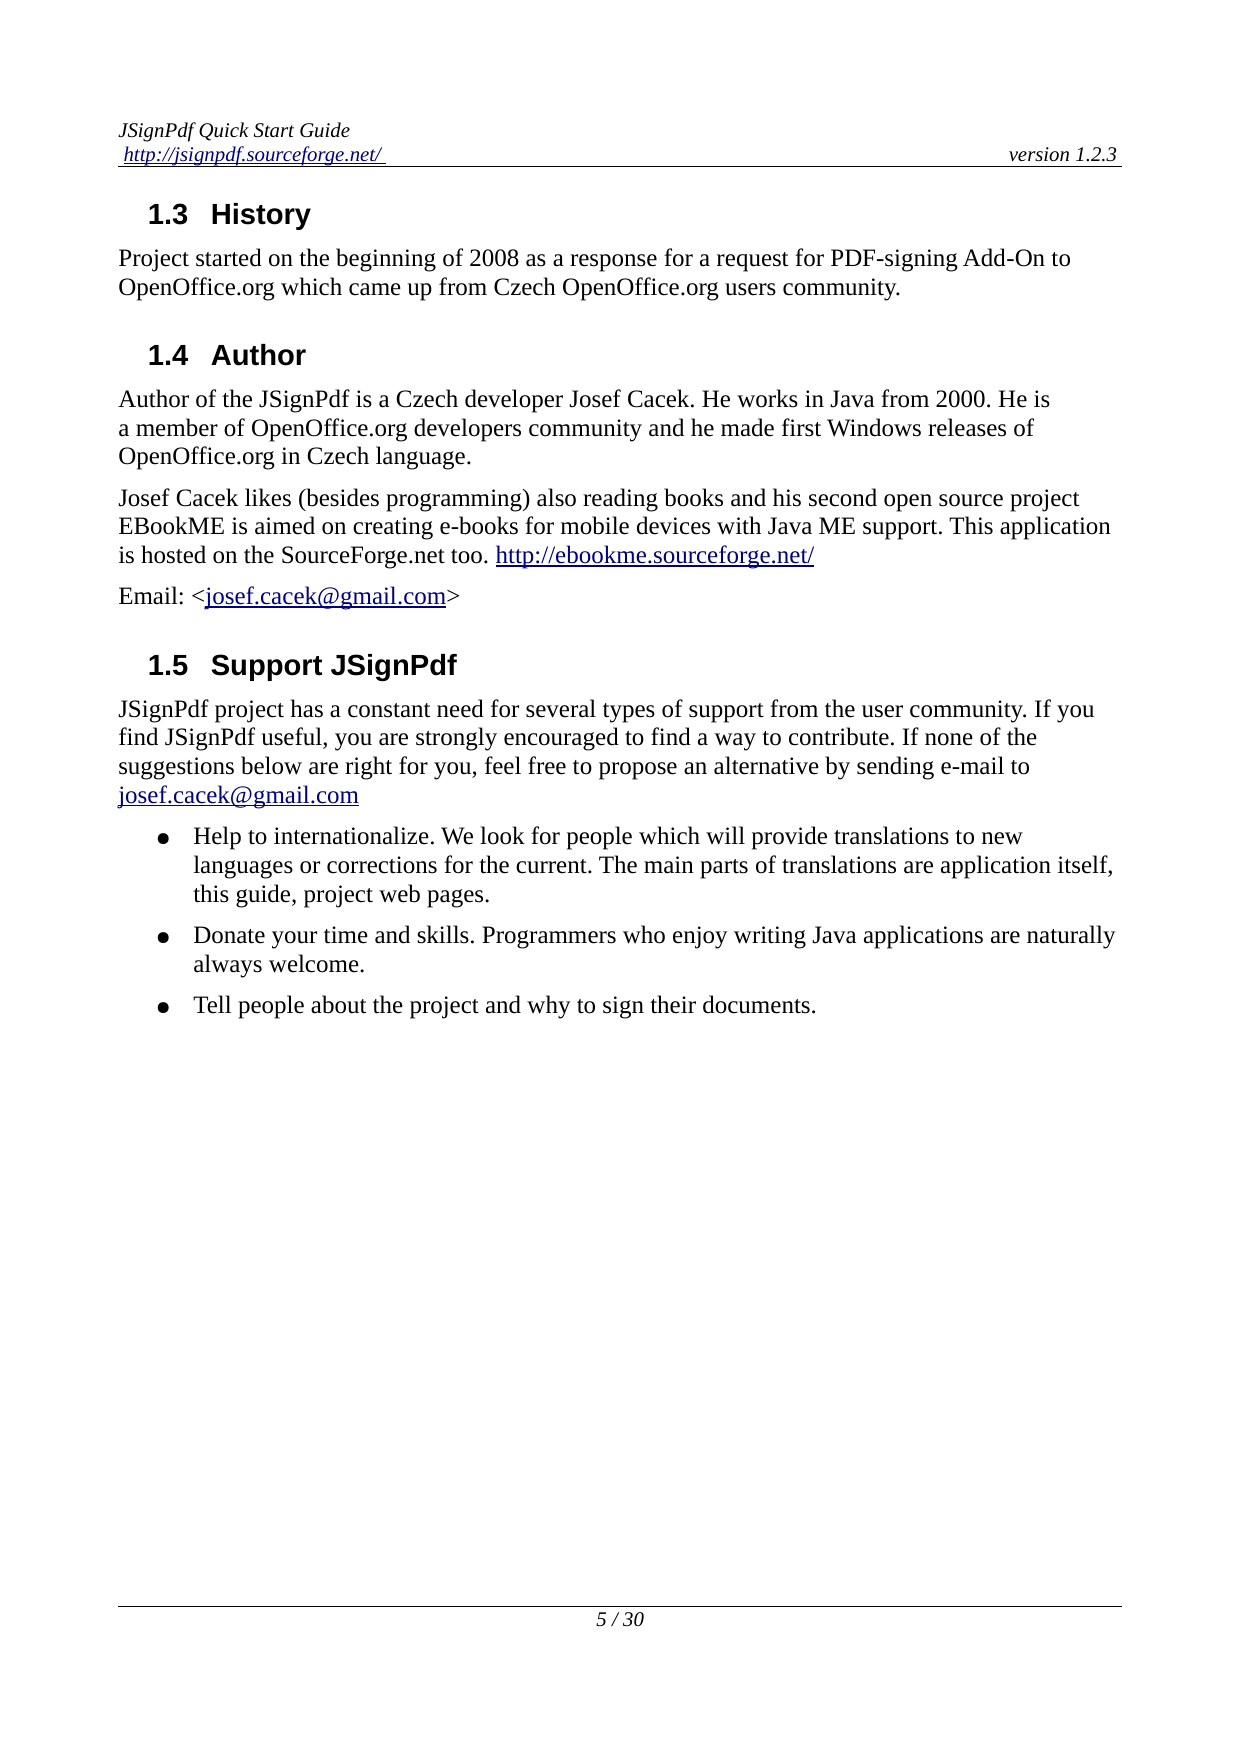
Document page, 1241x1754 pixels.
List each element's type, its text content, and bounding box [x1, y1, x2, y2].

subtitle History [148, 197, 1116, 230]
text Project started on the beginning of 2008 as a response for a request for PDF-signing Add‑On to OpenOffice.org which came up from Czech OpenOffice.org users community. [118, 243, 1122, 300]
list Help to internationalize. We look for people which will provide translations to new languages or corrections for the current. The main parts of translations are application itself, this guide, project web pages. [156, 821, 1122, 907]
subtitle Author [148, 338, 1116, 371]
list Tell people about the project and why to sign their documents. [156, 990, 1122, 1019]
subtitle Support JSignPdf [148, 648, 1116, 681]
list Donate your time and skills. Programmers who enjoy writing Java applications are naturally always welcome. [156, 920, 1122, 977]
text Author of the JSignPdf is a Czech developer Josef Cacek. He works in Java from 2000. He is a member of OpenOffice.org developers community and he made first Windows releases of OpenOffice.org in Czech language. [118, 384, 1122, 470]
text Email: <josef.cacek@gmail.com> [118, 581, 1122, 610]
text Josef Cacek likes (besides programming) also reading books and his second open source project EBookME is aimed on creating e‑books for mobile devices with Java ME support. This application is hosted on the SourceForge.net too. http://ebookme.sourceforge.net/ [118, 483, 1122, 569]
text JSignPdf project has a constant need for several types of support from the user community. If you find JSignPdf useful, you are strongly encouraged to find a way to contribute. If none of the suggestions below are right for you, feel free to propose an alternative by sending e-mail to josef.cacek@gmail.com [118, 694, 1122, 809]
